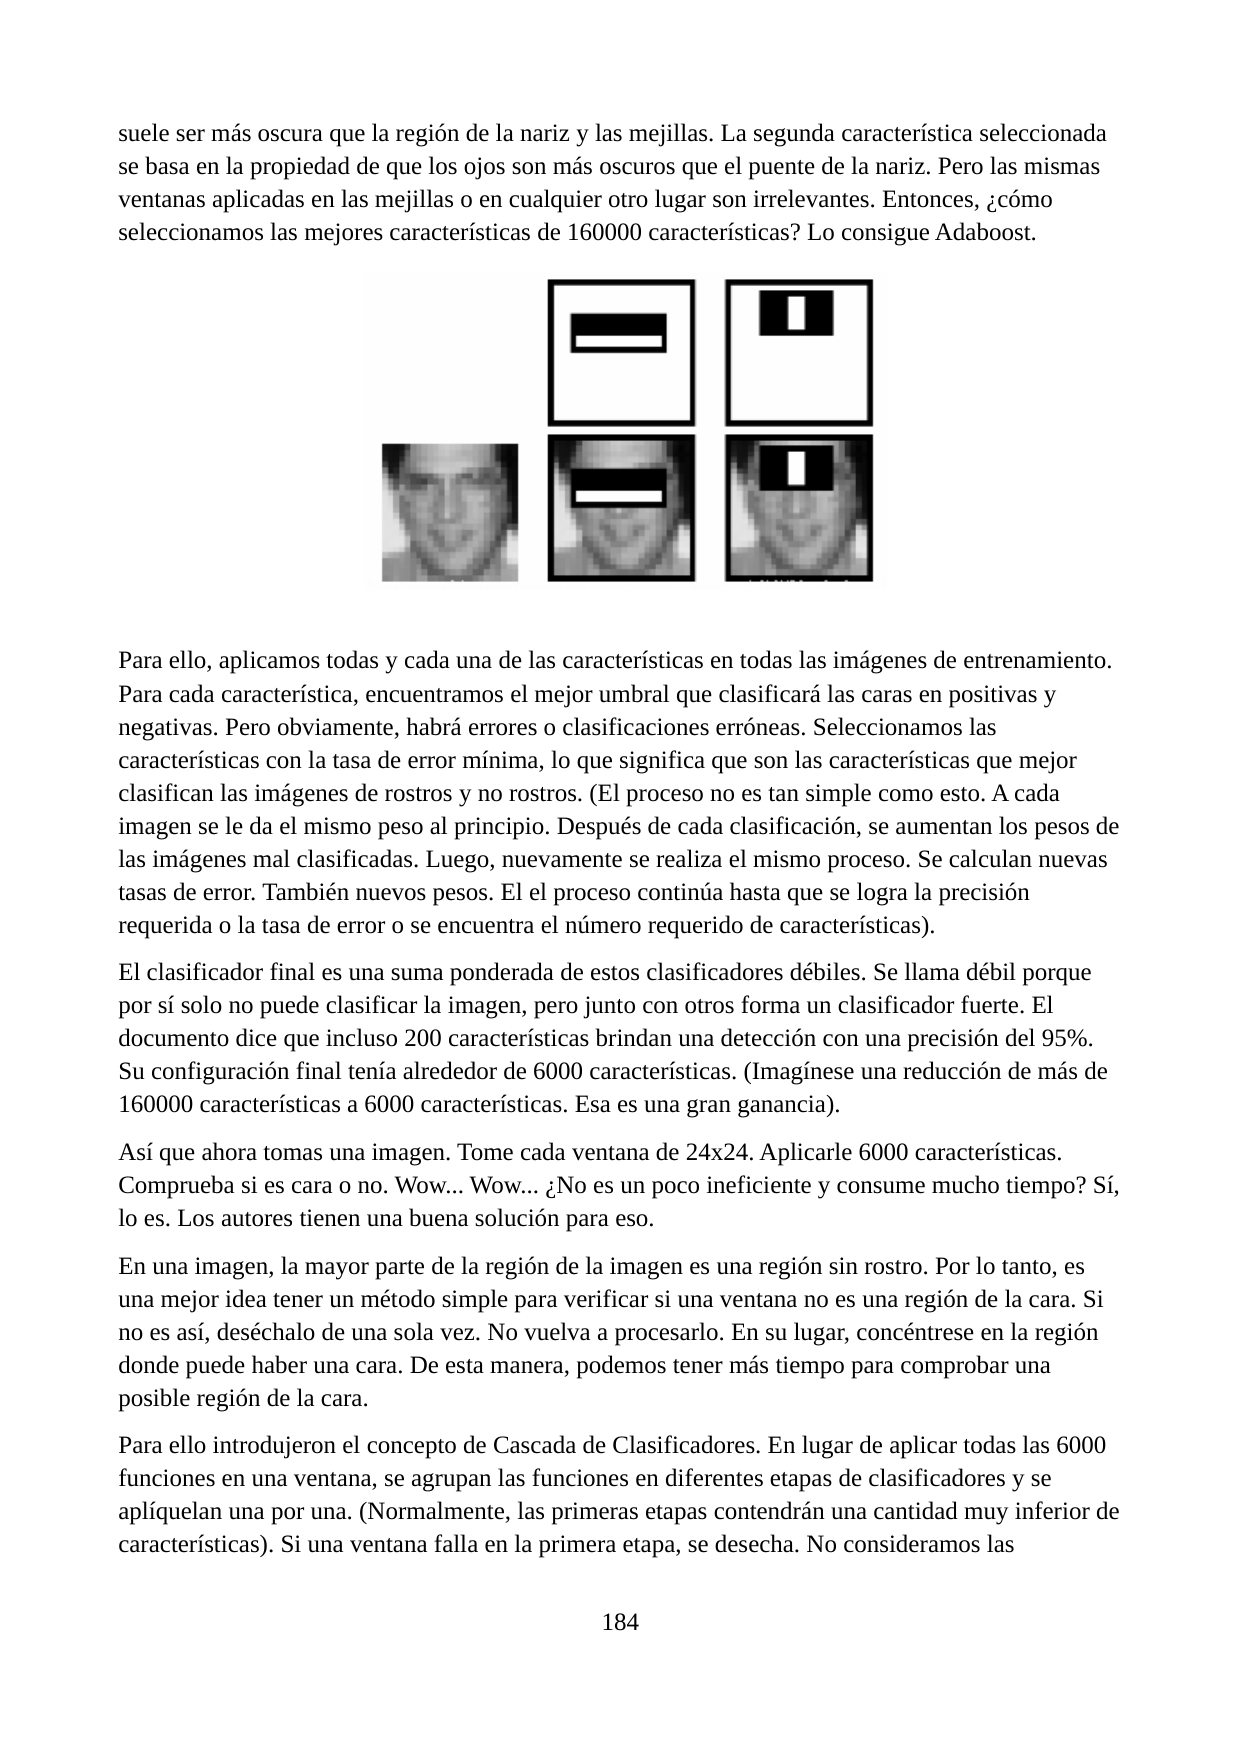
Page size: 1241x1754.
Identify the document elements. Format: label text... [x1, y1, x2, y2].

text suele ser más oscura que la región de la nariz y las mejillas. La segunda característica seleccionada se basa en la propiedad de que los ojos son más oscuros que el puente de la nariz. Pero las mismas ventanas aplicadas en las mejillas o en cualquier otro lugar son irrelevantes. Entonces, ¿cómo seleccionamos las mejores características de 160000 características? Lo consigue Adaboost. [118, 118, 1122, 246]
text En una imagen, la mayor parte de la región de la imagen es una región sin rostro. Por lo tanto, es una mejor idea tener un método simple para verificar si una ventana no es una región de la cara. Si no es así, deséchalo de una sola vez. No vuelva a procesarlo. En su lugar, concéntrese en la región donde puede haber una cara. De esta manera, podemos tener más tiempo para comprobar una posible región de la cara. [118, 1251, 1122, 1412]
text Para ello introdujeron el concepto de Cascada de Clasificadores. En lugar de aplicar todas las 6000 funciones en una ventana, se agrupan las funciones en diferentes etapas de clasificadores y se aplíquelan una por una. (Normalmente, las primeras etapas contendrán una cantidad muy inferior de características). Si una ventana falla en la primera etapa, se desecha. No consideramos las [118, 1430, 1122, 1558]
text Así que ahora tomas una imagen. Tome cada ventana de 24x24. Aplicarle 6000 características. Comprueba si es cara o no. Wow... Wow... ¿No es un poco ineficiente y consume mucho tiempo? Sí, lo es. Los autores tienen una buena solución para eso. [118, 1137, 1122, 1232]
picture [348, 264, 892, 596]
text Para ello, aplicamos todas y cada una de las características en todas las imágenes de entrenamiento. Para cada característica, encuentramos el mejor umbral que clasificará las caras en positivas y negativas. Pero obviamente, habrá errores o clasificaciones erróneas. Seleccionamos las características con la tasa de error mínima, lo que significa que son las características que mejor clasifican las imágenes de rostros y no rostros. (El proceso no es tan simple como esto. A cada imagen se le da el mismo peso al principio. Después de cada clasificación, se aumentan los pesos de las imágenes mal clasificadas. Luego, nuevamente se realiza el mismo proceso. Se calculan nuevas tasas de error. También nuevos pesos. El el proceso continúa hasta que se logra la precisión requerida o la tasa de error o se encuentra el número requerido de características). [118, 646, 1122, 938]
text El clasificador final es una suma ponderada de estos clasificadores débiles. Se llama débil porque por sí solo no puede clasificar la imagen, pero junto con otros forma un clasificador fuerte. El documento dice que incluso 200 características brindan una detección con una precisión del 95%. Su configuración final tenía alrededor de 6000 características. (Imagínese una reducción de más de 160000 características a 6000 características. Esa es una gran ganancia). [118, 957, 1122, 1118]
